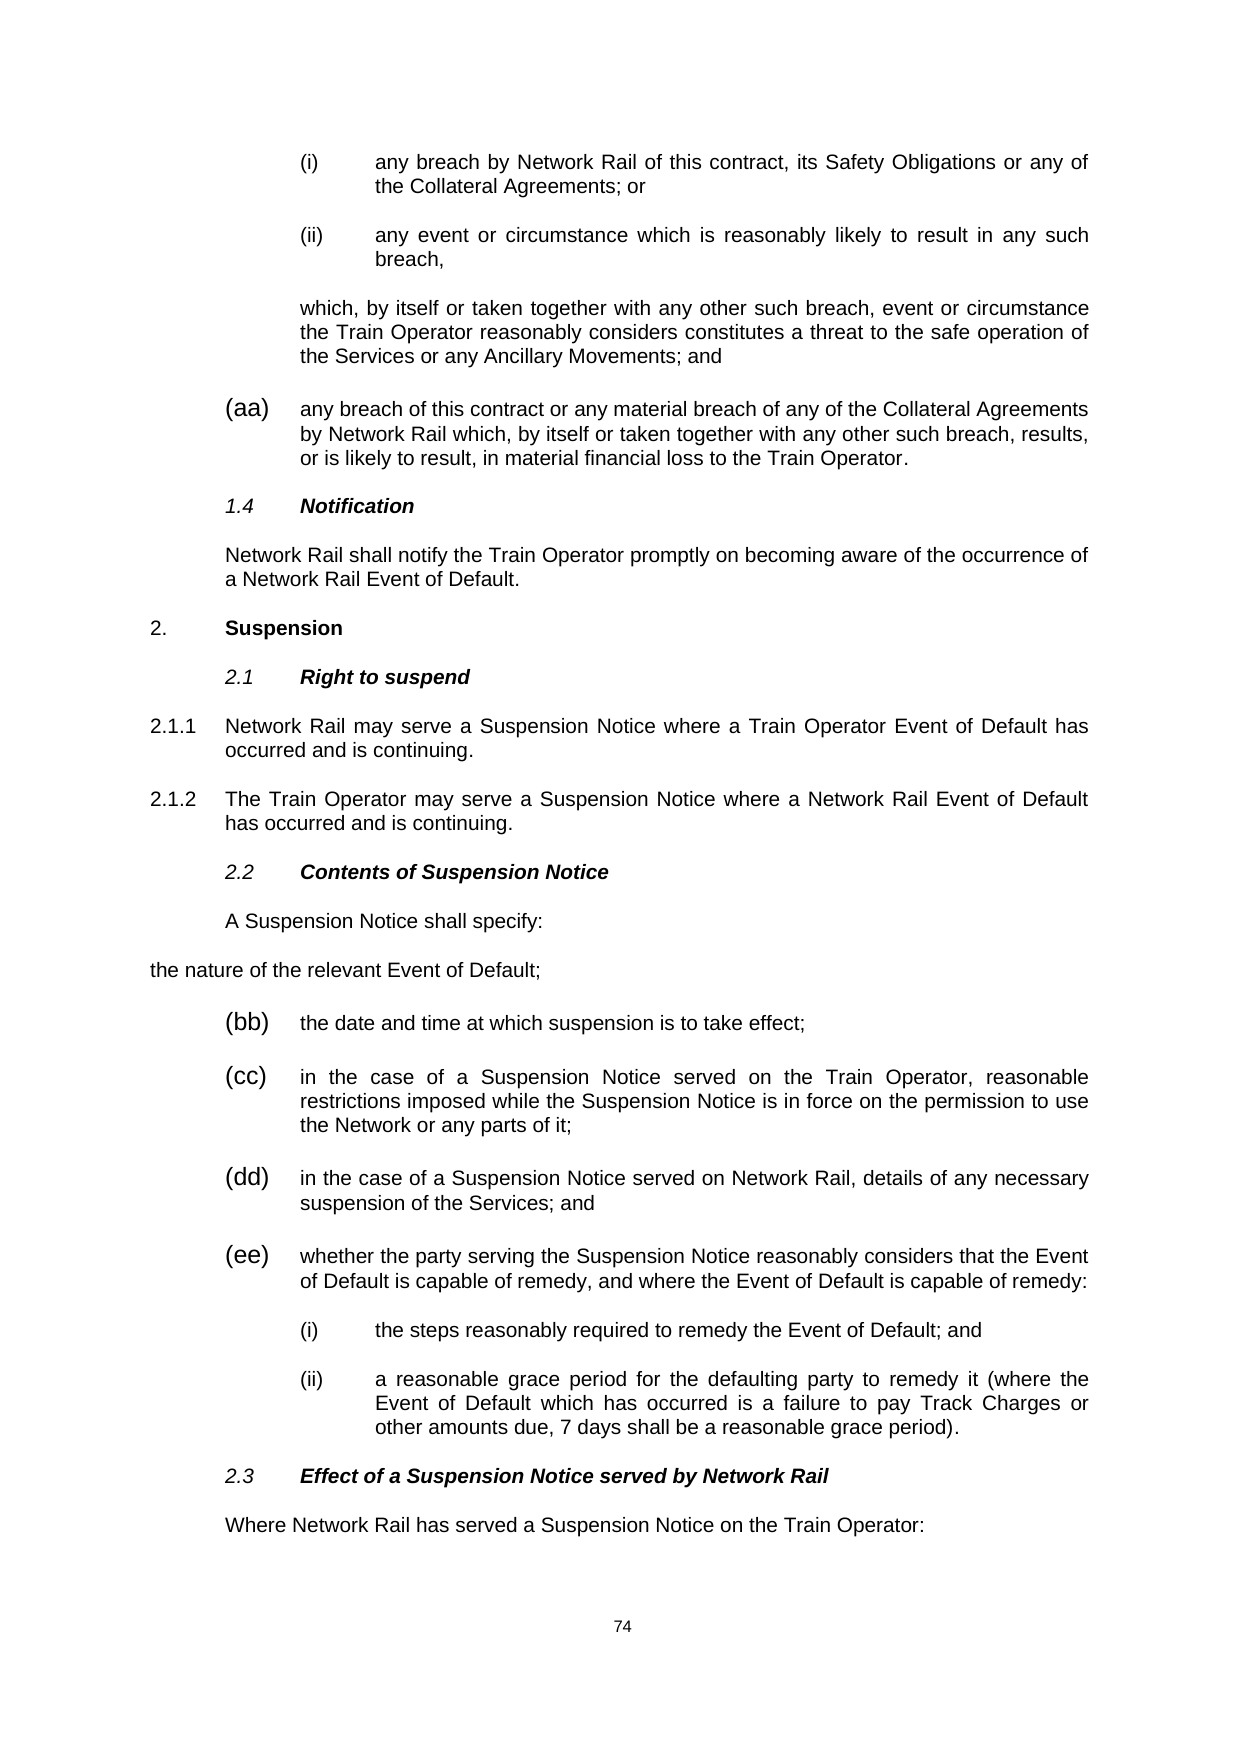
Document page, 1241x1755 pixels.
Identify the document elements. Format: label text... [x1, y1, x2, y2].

subtitle in the case of a Suspension Notice served on Network Rail, details of any necessary suspension of the Services; and [225, 1162, 1090, 1215]
list The Train Operator may serve a Suspension Notice where a Network Rail Event of Default has occurred and is continuing. [150, 787, 1090, 835]
list Right to suspend [225, 665, 1090, 689]
list Network Rail may serve a Suspension Notice where a Train Operator Event of Default has occurred and is continuing. [150, 714, 1090, 762]
subtitle in the case of a Suspension Notice served on the Train Operator, reasonable restrictions imposed while the Suspension Notice is in force on the permission to use the Network or any parts of it; [225, 1061, 1090, 1137]
subtitle the nature of the relevant Event of Default; [150, 958, 1090, 982]
list Notification [225, 494, 1090, 518]
subtitle whether the party serving the Suspension Notice reasonably considers that the Event of Default is capable of remedy, and where the Event of Default is capable of remedy: [225, 1240, 1090, 1293]
subtitle any event or circumstance which is reasonably likely to result in any such breach, [300, 223, 1090, 271]
subtitle the steps reasonably required to remedy the Event of Default; and [300, 1318, 1090, 1342]
list Suspension [150, 616, 1090, 640]
text Where Network Rail has served a Suspension Notice on the Train Operator: [225, 1512, 1090, 1536]
text Network Rail shall notify the Train Operator promptly on becoming aware of the occurrence of a Network Rail Event of Default. [225, 543, 1090, 591]
text A Suspension Notice shall specify: [225, 909, 1090, 933]
subtitle a reasonable grace period for the defaulting party to remedy it (where the Event of Default which has occurred is a failure to pay Track Charges or other amounts due, 7 days shall be a reasonable grace period). [300, 1367, 1090, 1438]
list Effect of a Suspension Notice served by Network Rail [225, 1463, 1090, 1487]
list Contents of Suspension Notice [225, 860, 1090, 884]
subtitle any breach of this contract or any material breach of any of the Collateral Agreements by Network Rail which, by itself or taken together with any other such breach, results, or is likely to result, in material financial loss to the Train Operator. [225, 393, 1090, 469]
subtitle the date and time at which suspension is to take effect; [225, 1007, 1090, 1036]
subtitle any breach by Network Rail of this contract, its Safety Obligations or any of the Collateral Agreements; or [300, 150, 1090, 198]
text which, by itself or taken together with any other such breach, event or circumstance the Train Operator reasonably considers constitutes a threat to the safe operation of the Services or any Ancillary Movements; and [300, 296, 1090, 368]
